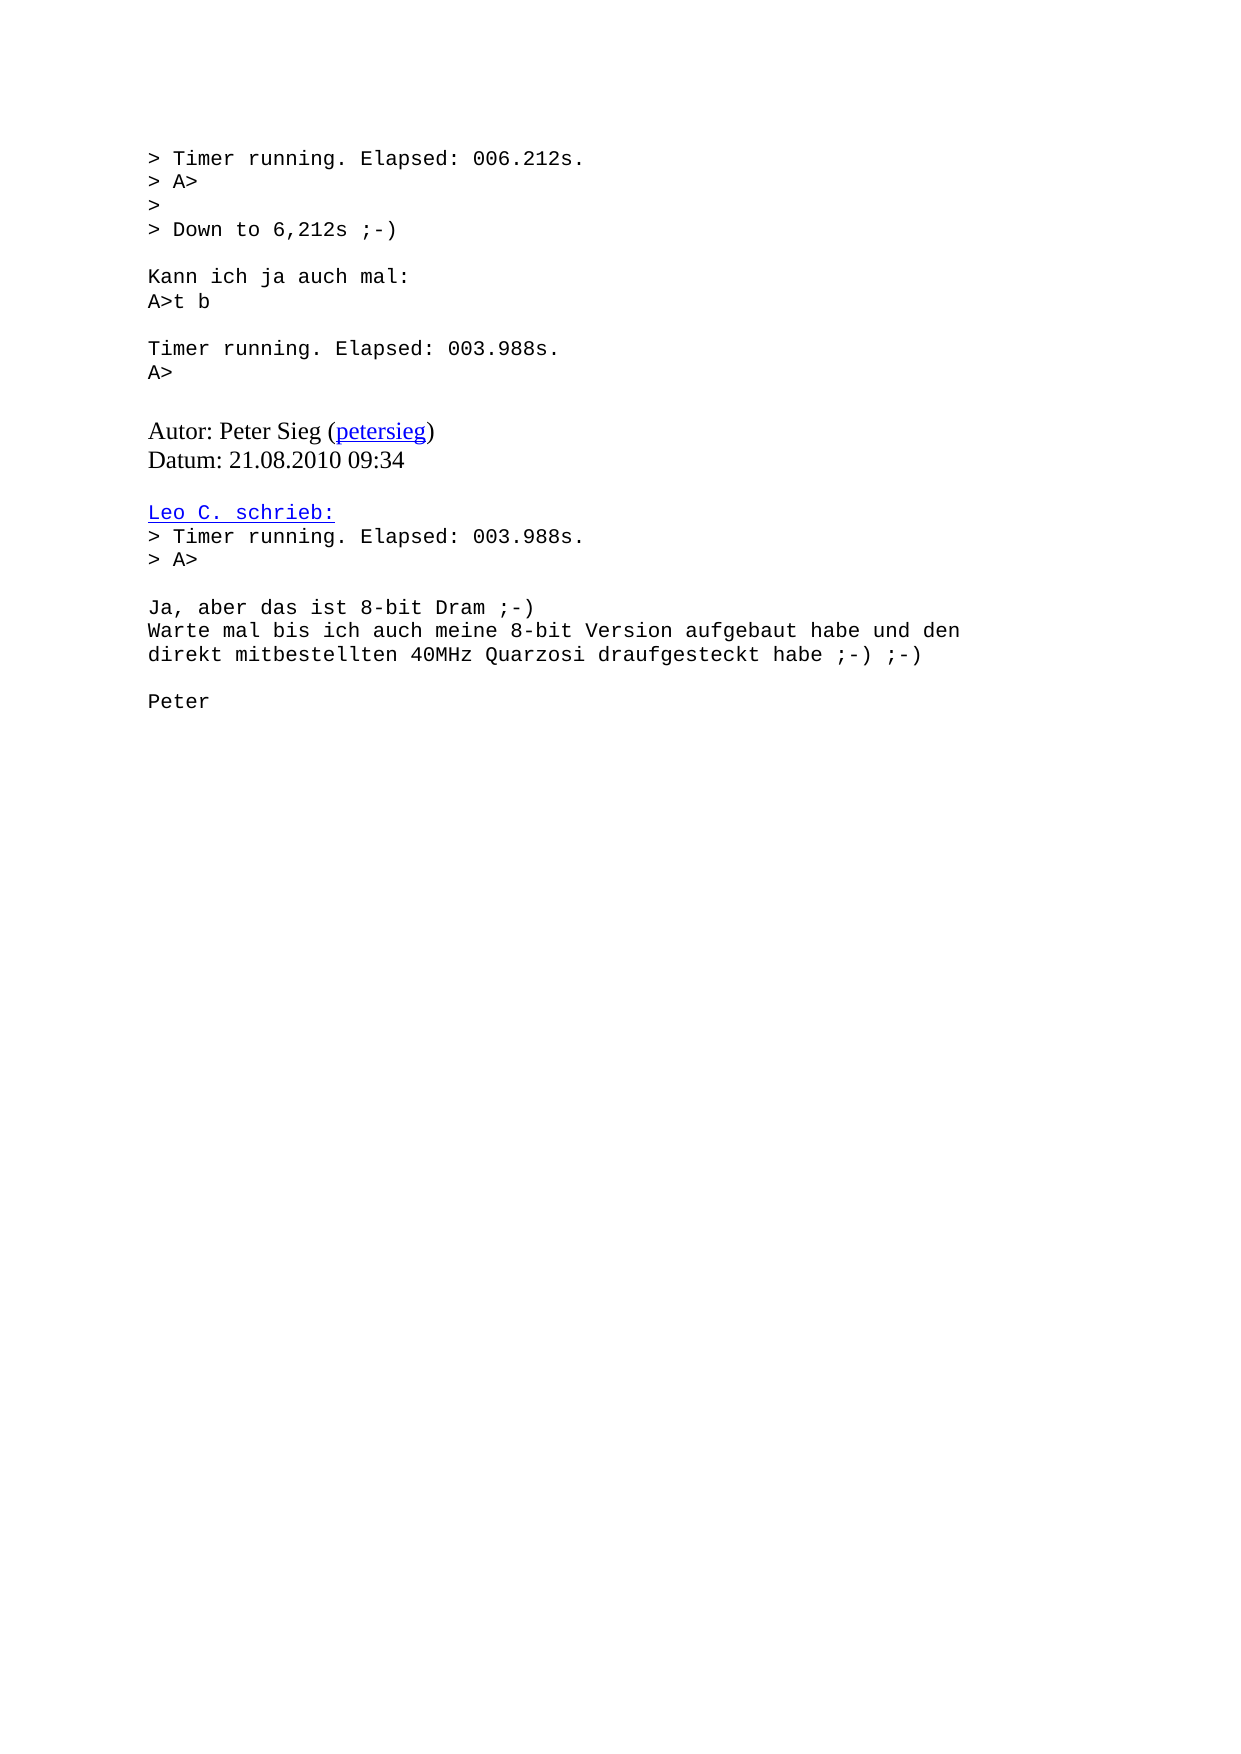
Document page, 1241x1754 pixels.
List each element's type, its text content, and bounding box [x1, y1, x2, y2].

text > Timer running. Elapsed: 003.988s. [148, 526, 1093, 549]
text Warte mal bis ich auch meine 8-bit Version aufgebaut habe und den [148, 620, 1093, 644]
text direkt mitbestellten 40MHz Quarzosi draufgesteckt habe ;-) ;-) [148, 644, 1093, 668]
text Ja, aber das ist 8-bit Dram ;-) [148, 597, 1093, 620]
text > Timer running. Elapsed: 006.212s. [148, 148, 1093, 171]
text Kann ich ja auch mal: [148, 266, 1093, 289]
text Leo C. schrieb: [148, 502, 1093, 526]
text Datum: 21.08.2010 09:34 [148, 445, 1093, 473]
text > [148, 195, 1093, 218]
text Peter [148, 691, 1093, 715]
text > Down to 6,212s ;-) [148, 218, 1093, 242]
text Autor: Peter Sieg (petersieg) [148, 416, 1093, 445]
text > A> [148, 549, 1093, 573]
table_header A>t b Timer running. Elapsed: 003.988s. A> [146, 290, 568, 387]
text > A> [148, 171, 1093, 195]
